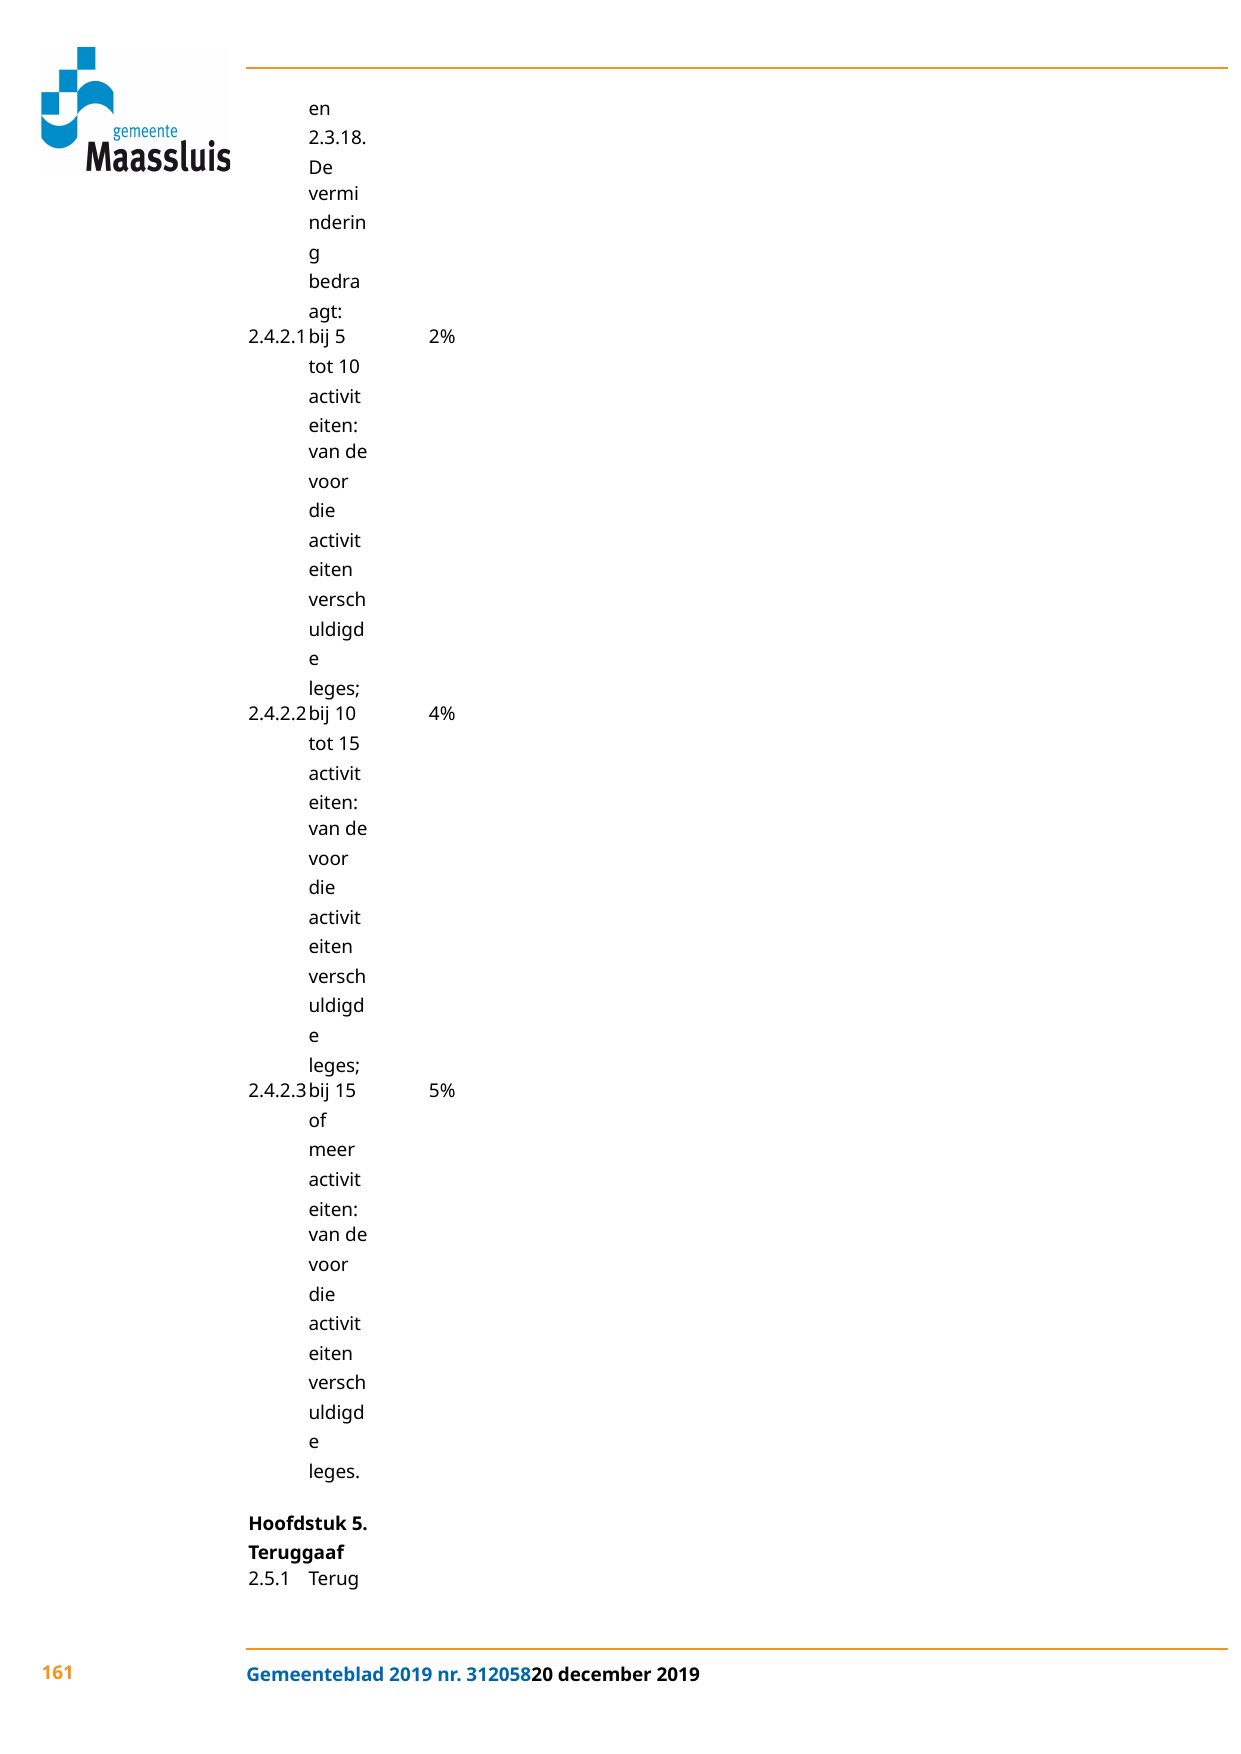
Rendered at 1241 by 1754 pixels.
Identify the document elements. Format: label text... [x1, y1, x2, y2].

table_cell [489, 95, 549, 180]
table_cell [489, 324, 549, 438]
table_cell [429, 1510, 489, 1565]
table_cell [369, 1222, 429, 1484]
table_cell [369, 815, 429, 1077]
table_cell 4% [429, 701, 489, 815]
table_cell [489, 1222, 549, 1484]
table_cell [429, 1565, 489, 1591]
table_cell bij 10 tot 15 activiteiten: [308, 701, 368, 815]
table_cell vermindering bedraagt: [308, 180, 368, 324]
table_cell [248, 1484, 308, 1510]
table_cell [369, 1484, 429, 1510]
table_cell [369, 438, 429, 701]
table_cell [248, 1222, 308, 1484]
table_cell [369, 1078, 429, 1222]
table_cell [369, 95, 429, 180]
table_cell 2% [429, 324, 489, 438]
table_cell bij 15 of meer activiteiten: [308, 1078, 368, 1222]
table_cell [489, 1484, 549, 1510]
table_cell 2.4.2.2 [248, 701, 308, 815]
table_cell [429, 815, 489, 1077]
table_cell [248, 815, 308, 1077]
picture [41, 47, 231, 172]
table_cell [369, 1565, 429, 1591]
table_cell 2.5.1 [248, 1565, 308, 1591]
table_cell Terug [308, 1565, 368, 1591]
table_cell [369, 701, 429, 815]
table_cell [369, 324, 429, 438]
table_cell [429, 438, 489, 701]
picture [41, 47, 77, 92]
table_cell [489, 180, 549, 324]
table_cell [369, 1510, 429, 1565]
table_cell 5% [429, 1078, 489, 1222]
table_cell [369, 180, 429, 324]
table_cell 2.4.2.3 [248, 1078, 308, 1222]
table_cell van de voor die activiteiten verschuldigde leges; [308, 815, 368, 1077]
table_cell bij 5 tot 10 activiteiten: [308, 324, 368, 438]
table_cell van de voor die activiteiten verschuldigde leges. [308, 1222, 368, 1484]
table_cell [429, 180, 489, 324]
table_cell [489, 701, 549, 815]
table_cell [489, 1078, 549, 1222]
table_cell [429, 1484, 489, 1510]
table_cell [489, 438, 549, 701]
table_cell en 2.3.18. De [308, 95, 368, 180]
table_cell [248, 180, 308, 324]
table_cell [248, 438, 308, 701]
table_cell Hoofdstuk 5. Teruggaaf [248, 1510, 368, 1565]
table_cell 2.4.2.1 [248, 324, 308, 438]
table_cell [489, 815, 549, 1077]
table_cell [489, 1565, 549, 1591]
table_cell [248, 95, 308, 180]
table_cell [429, 95, 489, 180]
table_cell van de voor die activiteiten verschuldigde leges; [308, 438, 368, 701]
table_cell [308, 1484, 368, 1510]
table_cell [429, 1222, 489, 1484]
